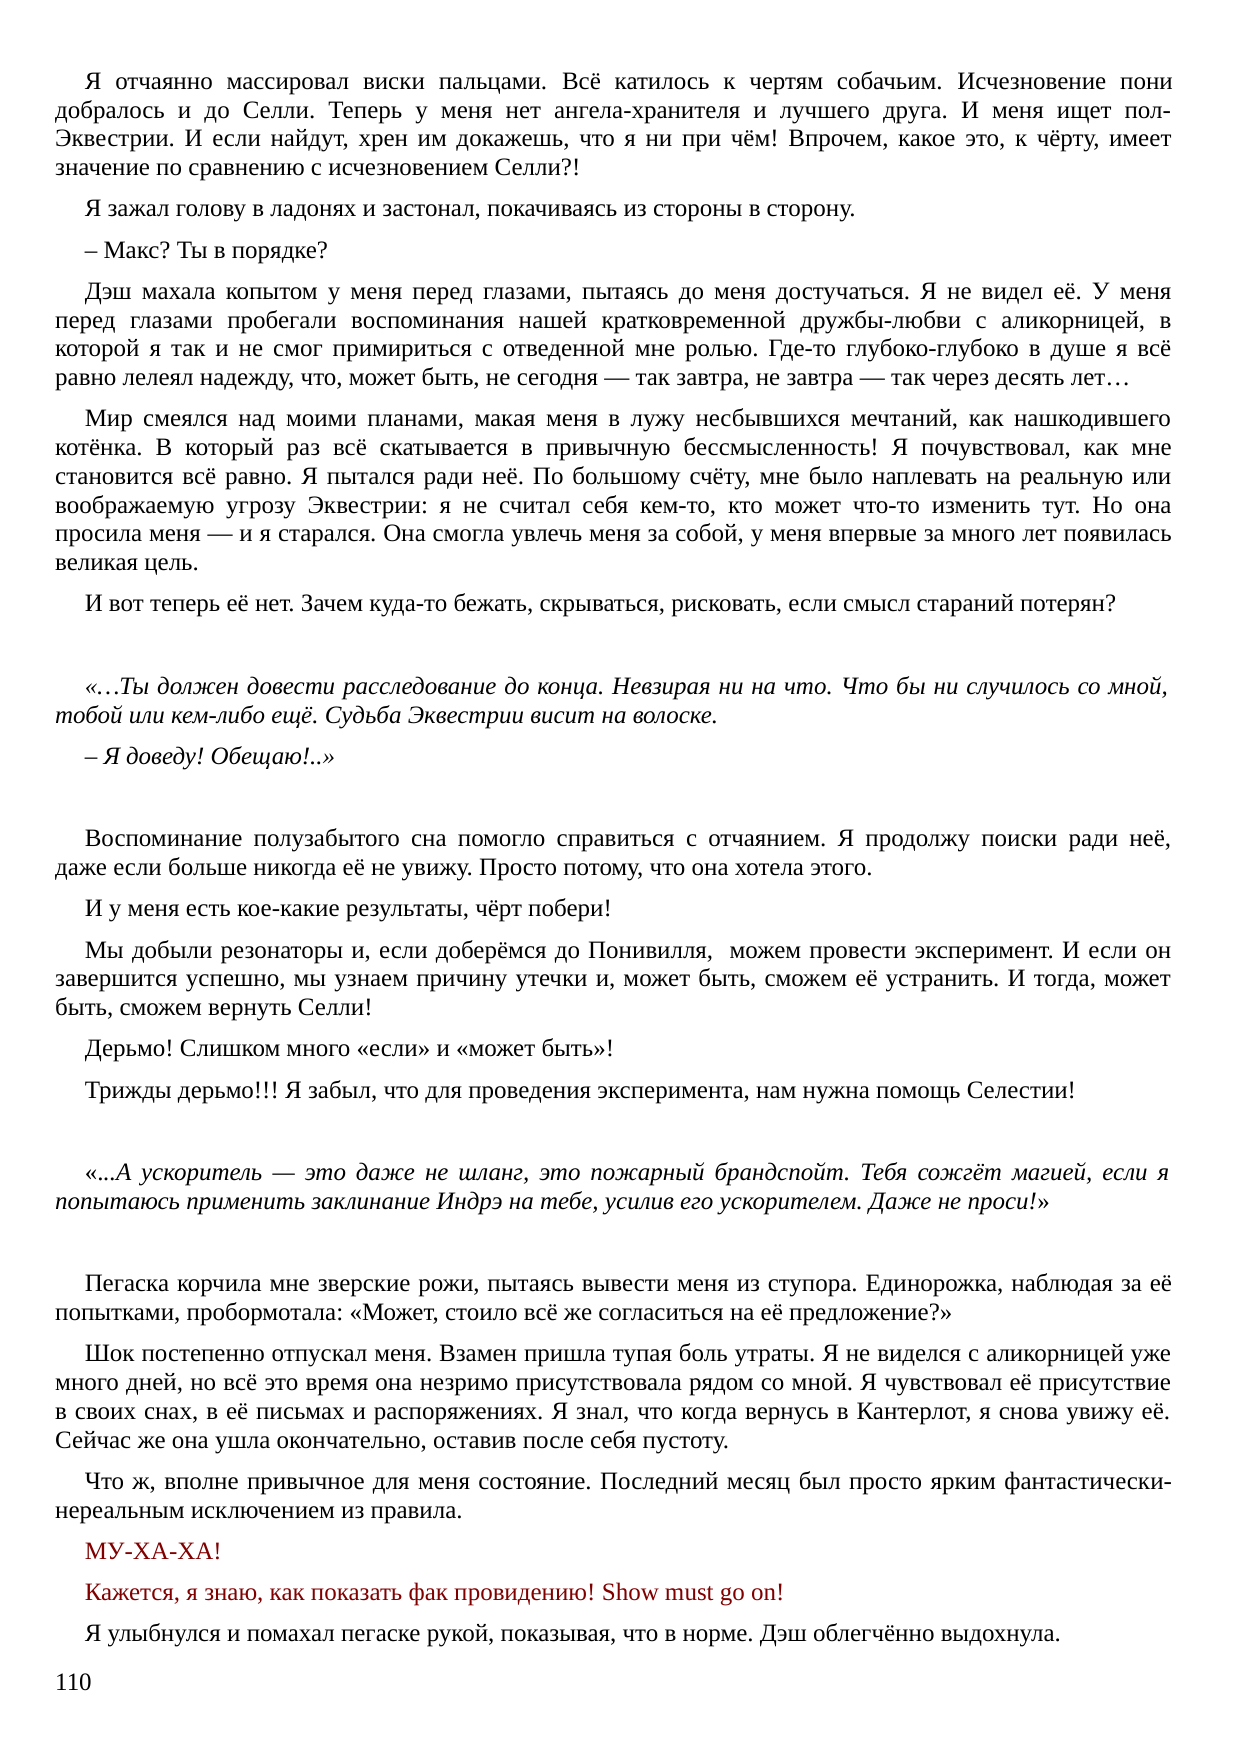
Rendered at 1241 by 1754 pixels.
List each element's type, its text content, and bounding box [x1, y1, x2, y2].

text «...А ускоритель — это даже не шланг, это пожарный брандспойт. Тебя сожгёт магией, если я попытаюсь применить заклинание Индрэ на тебе, усилив его ускорителем. Даже не проси!» [55, 1157, 1173, 1215]
text Трижды дерьмо!!! Я забыл, что для проведения эксперимента, нам нужна помощь Селестии! [55, 1075, 1173, 1103]
text И у меня есть кое-какие результаты, чёрт побери! [55, 893, 1173, 922]
text Кажется, я знаю, как показать фак провидению! Show must go on! [55, 1577, 1173, 1606]
text – Я доведу! Обещаю!..» [55, 741, 1173, 770]
text Мы добыли резонаторы и, если доберёмся до Понивилля, можем провести эксперимент. И если он завершится успешно, мы узнаем причину утечки и, может быть, сможем её устранить. И тогда, может быть, сможем вернуть Селли! [55, 935, 1173, 1021]
text Пегаска корчила мне зверские рожи, пытаясь вывести меня из ступора. Единорожка, наблюдая за её попытками, пробормотала: «Может, стоило всё же согласиться на её предложение?» [55, 1268, 1173, 1326]
text Я улыбнулся и помахал пегаске рукой, показывая, что в норме. Дэш облегчённо выдохнула. [55, 1618, 1173, 1647]
text И вот теперь её нет. Зачем куда-то бежать, скрываться, рисковать, если смысл стараний потерян? [55, 588, 1173, 617]
text МУ-ХА-ХА! [55, 1536, 1173, 1565]
text «…Ты должен довести расследование до конца. Невзирая ни на что. Что бы ни случилось со мной, тобой или кем-либо ещё. Судьба Эквестрии висит на волоске. [55, 671, 1173, 728]
text Дерьмо! Слишком много «если» и «может быть»! [55, 1033, 1173, 1062]
text Воспоминание полузабытого сна помогло справиться с отчаянием. Я продолжу поиски ради неё, даже если больше никогда её не увижу. Просто потому, что она хотела этого. [55, 823, 1173, 881]
text – Макс? Ты в порядке? [55, 235, 1173, 263]
text Я отчаянно массировал виски пальцами. Всё катилось к чертям собачьим. Исчезновение пони добралось и до Селли. Теперь у меня нет ангела-хранителя и лучшего друга. И меня ищет пол-Эквестрии. И если найдут, хрен им докажешь, что я ни при чём! Впрочем, какое это, к чёрту, имеет значение по сравнению с исчезновением Селли?! [55, 66, 1173, 181]
text Дэш махала копытом у меня перед глазами, пытаясь до меня достучаться. Я не видел её. У меня перед глазами пробегали воспоминания нашей кратковременной дружбы-любви с аликорницей, в которой я так и не смог примириться с отведенной мне ролью. Где-то глубоко-глубоко в душе я всё равно лелеял надежду, что, может быть, не сегодня — так завтра, не завтра — так через десять лет… [55, 276, 1173, 391]
text Я зажал голову в ладонях и застонал, покачиваясь из стороны в сторону. [55, 193, 1173, 222]
text Шок постепенно отпускал меня. Взамен пришла тупая боль утраты. Я не виделся с аликорницей уже много дней, но всё это время она незримо присутствовала рядом со мной. Я чувствовал её присутствие в своих снах, в её письмах и распоряжениях. Я знал, что когда вернусь в Кантерлот, я снова увижу её. Сейчас же она ушла окончательно, оставив после себя пустоту. [55, 1338, 1173, 1453]
text Мир смеялся над моими планами, макая меня в лужу несбывшихся мечтаний, как нашкодившего котёнка. В который раз всё скатывается в привычную бессмысленность! Я почувствовал, как мне становится всё равно. Я пытался ради неё. По большому счёту, мне было наплевать на реальную или воображаемую угрозу Эквестрии: я не считал себя кем-то, кто может что-то изменить тут. Но она просила меня — и я старался. Она смогла увлечь меня за собой, у меня впервые за много лет появилась великая цель. [55, 403, 1173, 576]
text Что ж, вполне привычное для меня состояние. Последний месяц был просто ярким фантастически-нереальным исключением из правила. [55, 1466, 1173, 1523]
